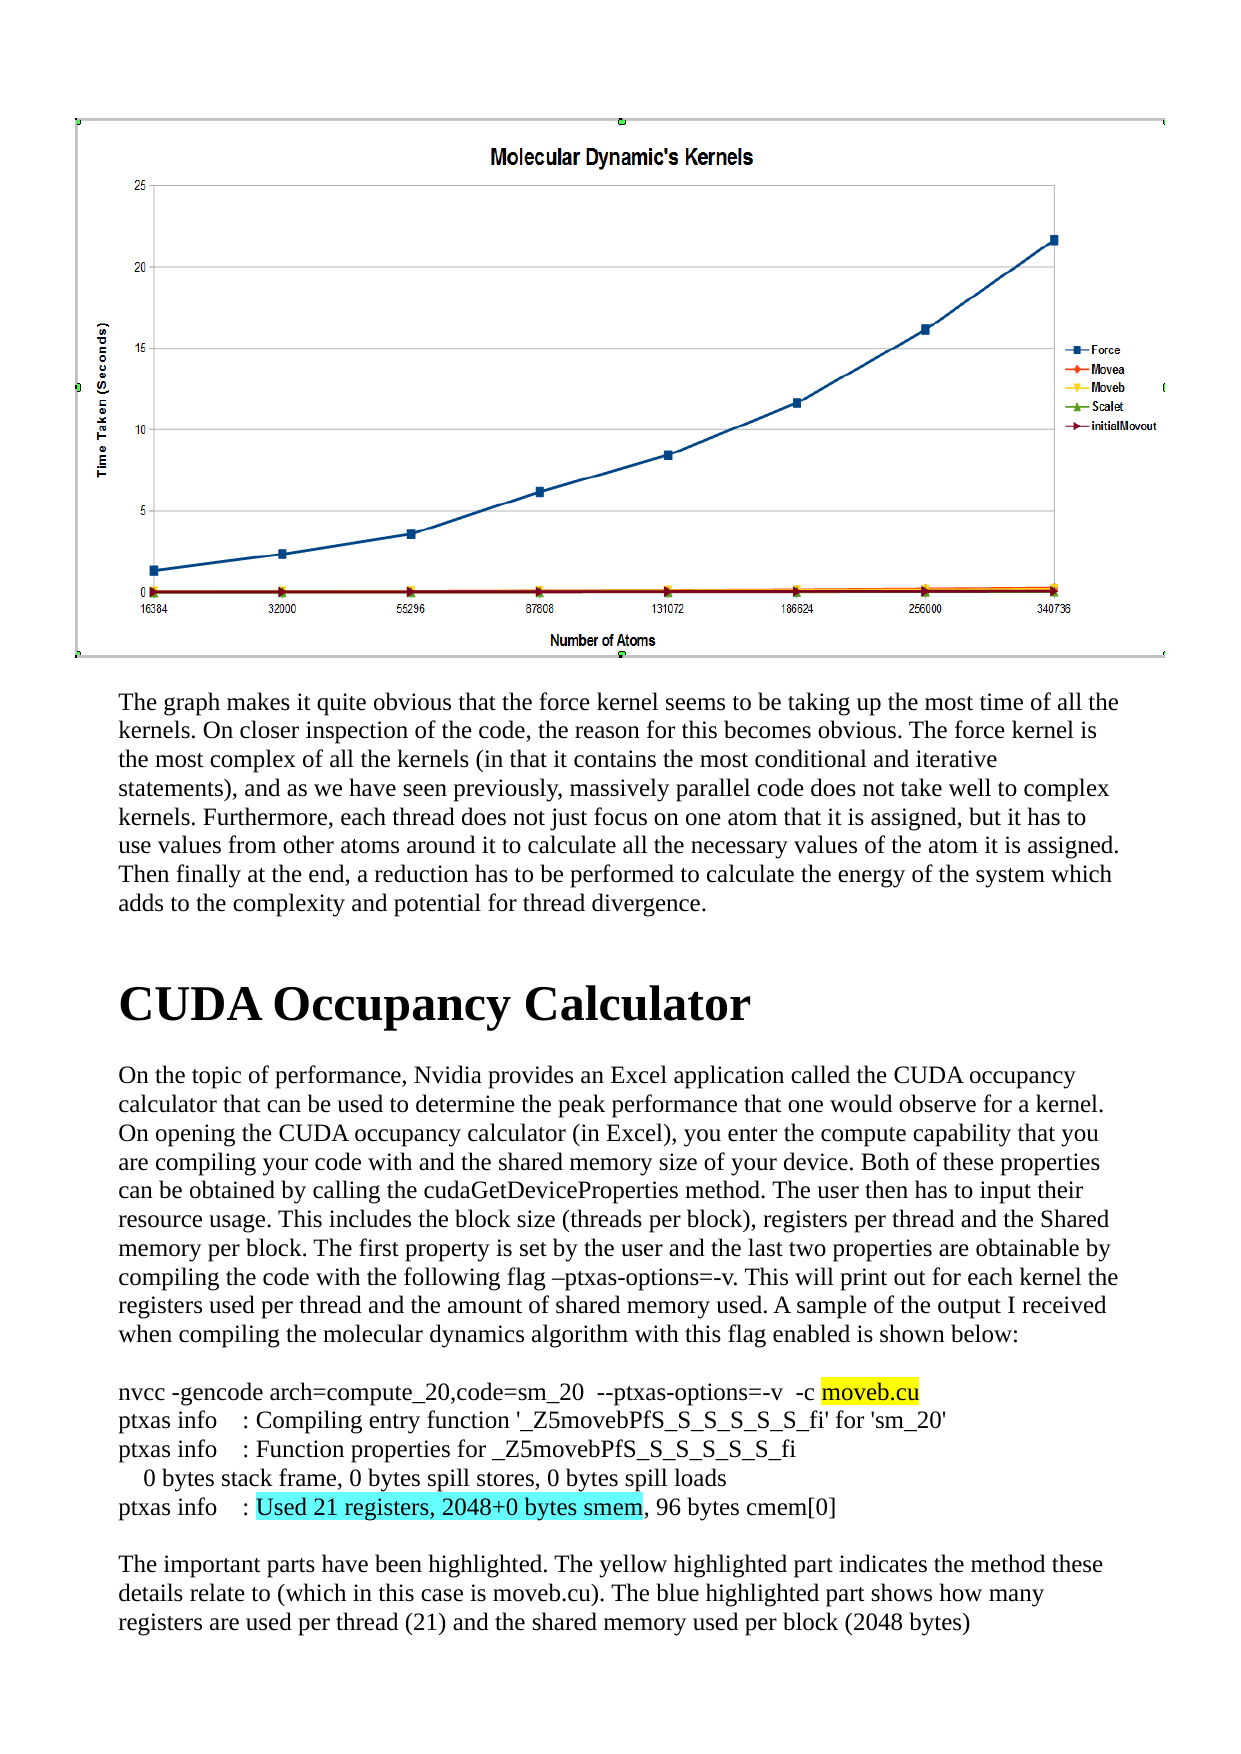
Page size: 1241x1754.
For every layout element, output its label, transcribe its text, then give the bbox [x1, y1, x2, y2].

picture [75, 118, 1166, 658]
text CUDA Occupancy Calculator [118, 974, 1122, 1032]
text The graph makes it quite obvious that the force kernel seems to be taking up the most time of all the kernels. On closer inspection of the code, the reason for this becomes obvious. The force kernel is the most complex of all the kernels (in that it contains the most conditional and iterative statements), and as we have seen previously, massively parallel code does not take well to complex kernels. Furthermore, each thread does not just focus on one atom that it is assigned, but it has to use values from other atoms around it to calculate all the necessary values of the atom it is assigned. Then finally at the end, a reduction has to be performed to calculate the energy of the system which adds to the complexity and potential for thread divergence. [118, 687, 1122, 917]
text nvcc -gencode arch=compute_20,code=sm_20 --ptxas-options=-v -c moveb.cu [118, 1377, 1122, 1405]
text The important parts have been highlighted. The yellow highlighted part indicates the method these details relate to (which in this case is moveb.cu). The blue highlighted part shows how many registers are used per thread (21) and the shared memory used per block (2048 bytes) [118, 1549, 1122, 1635]
text 0 bytes stack frame, 0 bytes spill stores, 0 bytes spill loads [118, 1463, 1122, 1492]
text On the topic of performance, Nvidia provides an Excel application called the CUDA occupancy calculator that can be used to determine the peak performance that one would observe for a kernel. On opening the CUDA occupancy calculator (in Excel), you enter the compute capability that you are compiling your code with and the shared memory size of your device. Both of these properties can be obtained by calling the cudaGetDeviceProperties method. The user then has to input their resource usage. This includes the block size (threads per block), registers per thread and the Shared memory per block. The first property is set by the user and the last two properties are obtainable by compiling the code with the following flag –ptxas-options=-v. This will print out for each kernel the registers used per thread and the amount of shared memory used. A sample of the output I received when compiling the molecular dynamics algorithm with this flag enabled is shown below: [118, 1060, 1122, 1348]
text ptxas info : Compiling entry function '_Z5movebPfS_S_S_S_S_S_fi' for 'sm_20' [118, 1405, 1122, 1434]
text ptxas info : Used 21 registers, 2048+0 bytes smem, 96 bytes cmem[0] [118, 1492, 1122, 1520]
text ptxas info : Function properties for _Z5movebPfS_S_S_S_S_S_fi [118, 1434, 1122, 1463]
